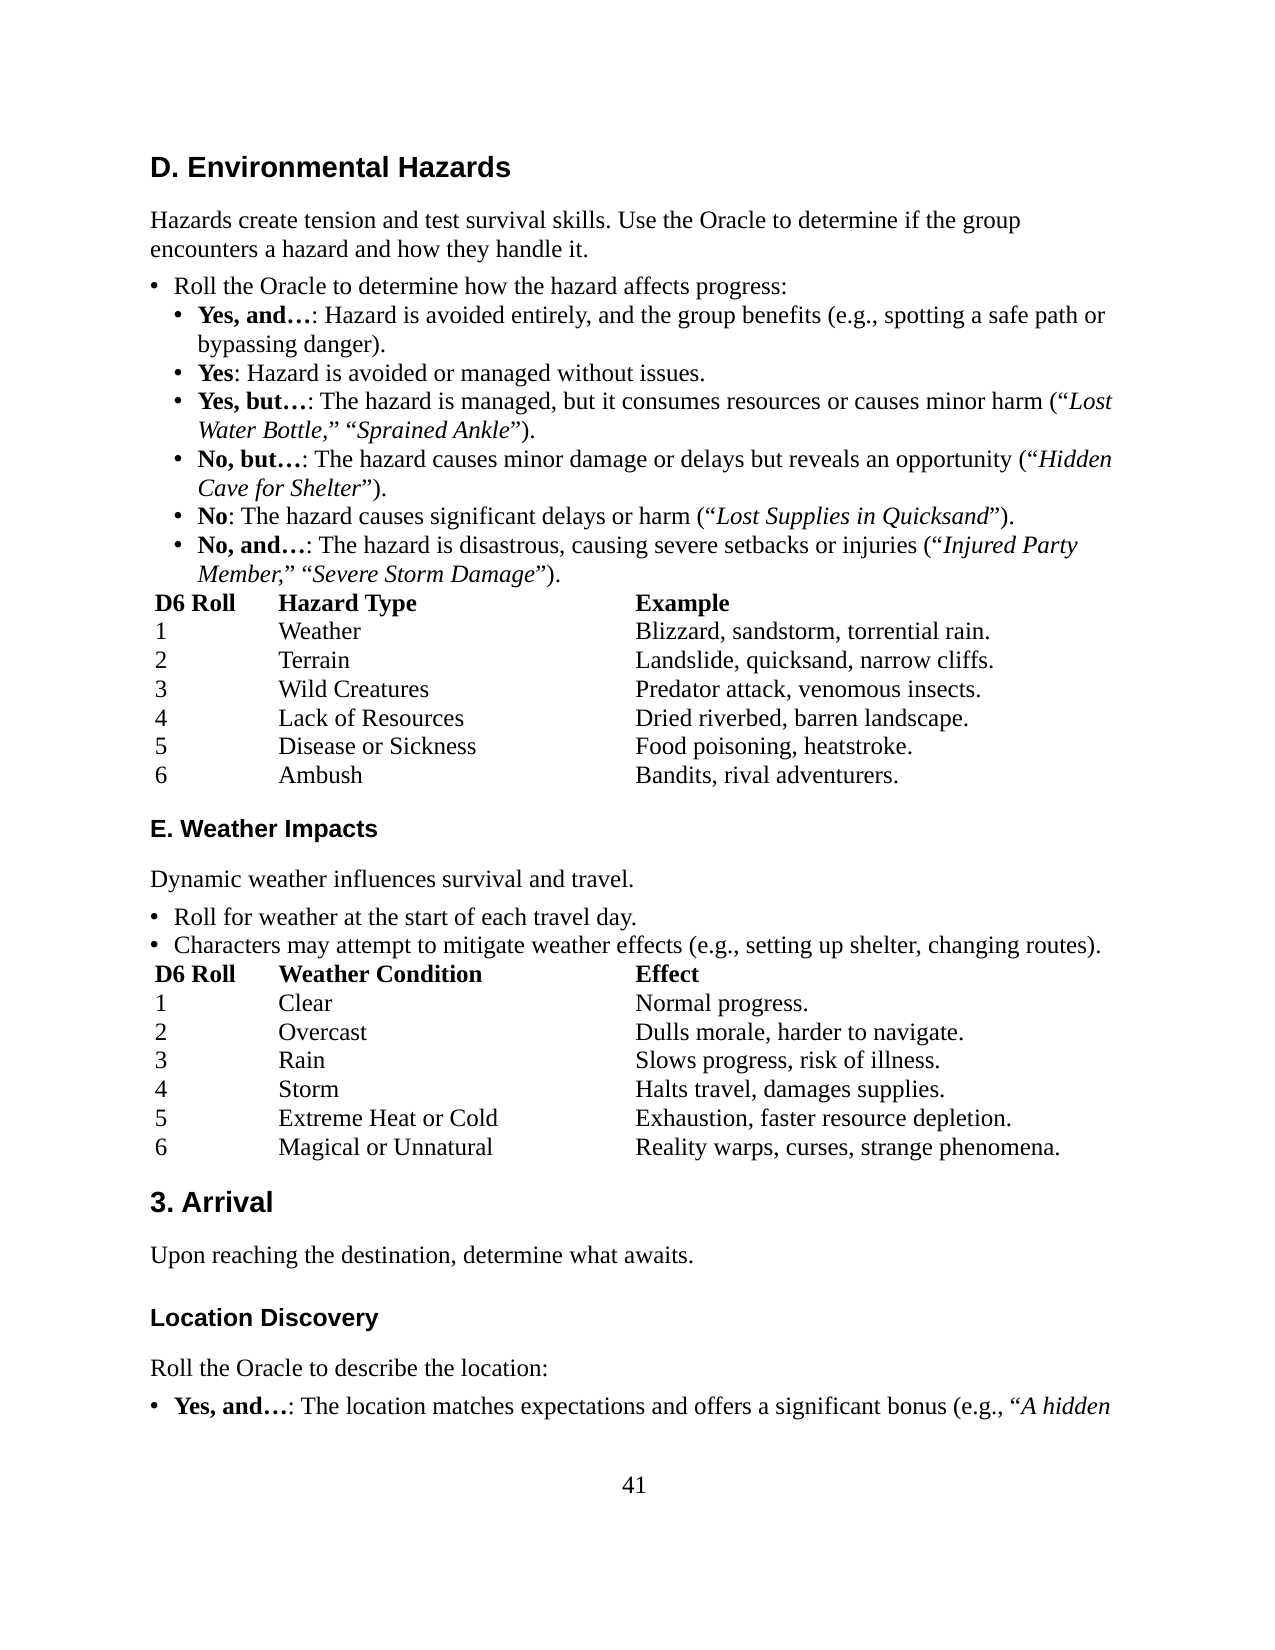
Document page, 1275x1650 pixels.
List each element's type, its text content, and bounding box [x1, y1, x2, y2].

table_cell Terrain [274, 645, 631, 674]
table_cell 3 [150, 674, 273, 703]
table_cell 4 [150, 703, 273, 731]
table_cell Magical or Unnatural [274, 1132, 631, 1160]
table_cell Storm [274, 1074, 631, 1103]
table_cell Weather [274, 616, 631, 645]
table_cell Dulls morale, harder to navigate. [631, 1017, 1125, 1045]
list Yes, but…: The hazard is managed, but it consumes resources or causes minor harm (“Lost Water Bottle,” “Sprained Ankle”). [174, 386, 1125, 444]
subtitle Location Discovery [150, 1303, 1125, 1332]
table_cell Extreme Heat or Cold [274, 1103, 631, 1132]
table_cell Slows progress, risk of illness. [631, 1045, 1125, 1074]
table_cell 6 [150, 760, 273, 789]
table_header D6 Roll [150, 588, 273, 616]
table_header Example [631, 588, 1125, 616]
table_cell Clear [274, 988, 631, 1017]
text Dynamic weather influences survival and travel. [150, 864, 1125, 893]
table_header Hazard Type [274, 588, 631, 616]
table_cell 6 [150, 1132, 273, 1160]
subtitle D. Environmental Hazards [150, 150, 1125, 183]
subtitle 3. Arrival [150, 1185, 1125, 1219]
table_header Effect [631, 959, 1125, 988]
subtitle E. Weather Impacts [150, 814, 1125, 842]
table_cell Disease or Sickness [274, 731, 631, 760]
text Upon reaching the destination, determine what awaits. [150, 1240, 1125, 1269]
table_cell Predator attack, venomous insects. [631, 674, 1125, 703]
table_cell Landslide, quicksand, narrow cliffs. [631, 645, 1125, 674]
table_cell Reality warps, curses, strange phenomena. [631, 1132, 1125, 1160]
table_cell 1 [150, 988, 273, 1017]
table_header D6 Roll [150, 959, 273, 988]
text Roll the Oracle to describe the location: [150, 1353, 1125, 1382]
list Roll for weather at the start of each travel day. [150, 902, 1125, 930]
table_cell 3 [150, 1045, 273, 1074]
table_cell 2 [150, 1017, 273, 1045]
list Roll the Oracle to determine how the hazard affects progress: [150, 271, 1125, 300]
list No, and…: The hazard is disastrous, causing severe setbacks or injuries (“Injured Party Member,” “Severe Storm Damage”). [174, 530, 1125, 588]
table_cell Dried riverbed, barren landscape. [631, 703, 1125, 731]
table_cell 5 [150, 731, 273, 760]
table_cell Food poisoning, heatstroke. [631, 731, 1125, 760]
list No: The hazard causes significant delays or harm (“Lost Supplies in Quicksand”). [174, 501, 1125, 530]
list Yes: Hazard is avoided or managed without issues. [174, 358, 1125, 386]
table_cell 1 [150, 616, 273, 645]
table_cell Lack of Resources [274, 703, 631, 731]
list Characters may attempt to mitigate weather effects (e.g., setting up shelter, changing routes). [150, 930, 1125, 959]
table_cell 5 [150, 1103, 273, 1132]
table_cell Halts travel, damages supplies. [631, 1074, 1125, 1103]
text Hazards create tension and test survival skills. Use the Oracle to determine if the group encounters a hazard and how they handle it. [150, 205, 1125, 262]
table_cell Overcast [274, 1017, 631, 1045]
table_cell 4 [150, 1074, 273, 1103]
table_cell Bandits, rival adventurers. [631, 760, 1125, 789]
table_header Weather Condition [274, 959, 631, 988]
list Yes, and…: The location matches expectations and offers a significant bonus (e.g., “A hidden [150, 1391, 1125, 1419]
table_cell 2 [150, 645, 273, 674]
table_cell Wild Creatures [274, 674, 631, 703]
table_cell Ambush [274, 760, 631, 789]
list No, but…: The hazard causes minor damage or delays but reveals an opportunity (“Hidden Cave for Shelter”). [174, 444, 1125, 501]
table_cell Exhaustion, faster resource depletion. [631, 1103, 1125, 1132]
table_cell Rain [274, 1045, 631, 1074]
table_cell Normal progress. [631, 988, 1125, 1017]
table_cell Blizzard, sandstorm, torrential rain. [631, 616, 1125, 645]
list Yes, and…: Hazard is avoided entirely, and the group benefits (e.g., spotting a safe path or bypassing danger). [174, 300, 1125, 358]
